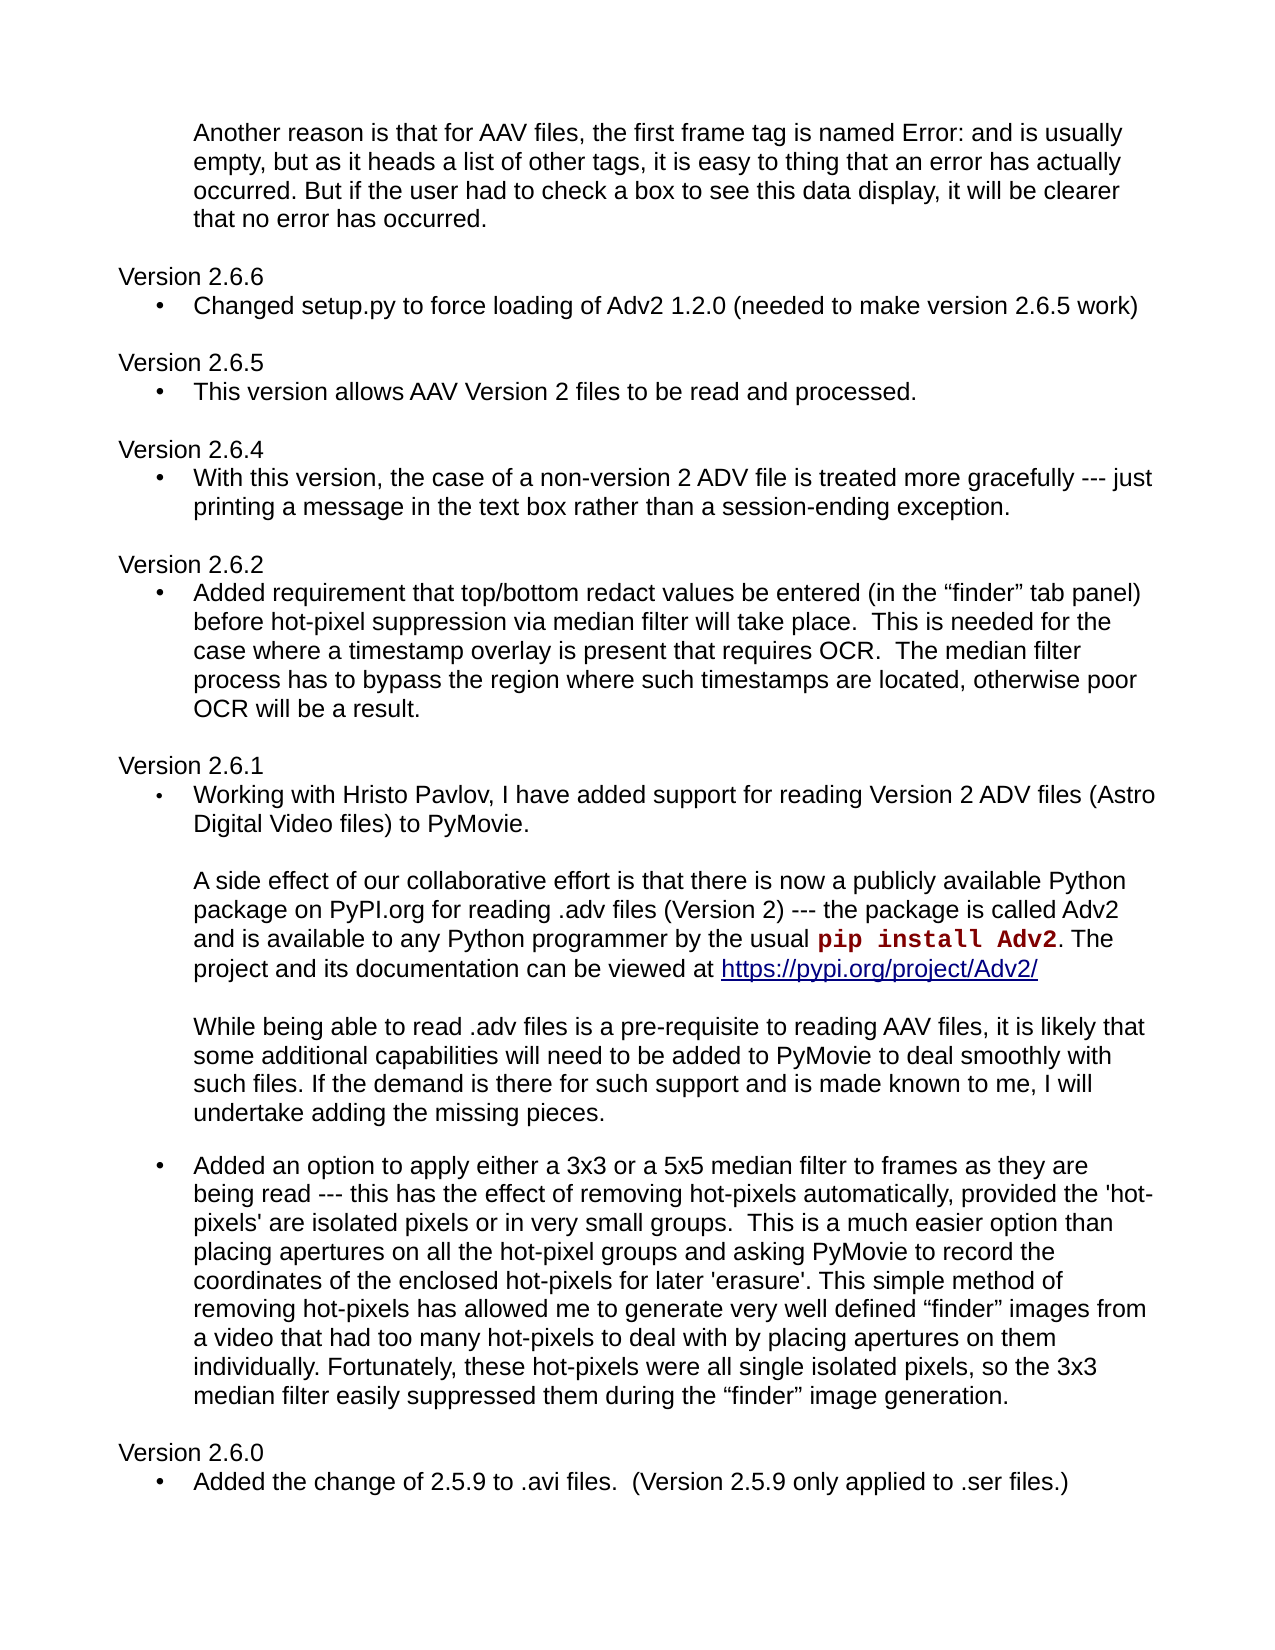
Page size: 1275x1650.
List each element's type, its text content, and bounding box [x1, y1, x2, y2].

text Version 2.6.4 [118, 434, 1157, 463]
text Version 2.6.6 [118, 262, 1157, 291]
list This version allows AAV Version 2 files to be read and processed. [156, 377, 1157, 434]
list Another reason is that for AAV files, the first frame tag is named Error: and is usually empty, but as it heads a list of other tags, it is easy to thing that an error has actually occurred. But if the user had to check a box to see this data display, it will be clearer that no error has occurred. [156, 118, 1157, 262]
list Added an option to apply either a 3x3 or a 5x5 median filter to frames as they are being read --- this has the effect of removing hot-pixels automatically, provided the 'hot-pixels' are isolated pixels or in very small groups. This is a much easier option than placing apertures on all the hot-pixel groups and asking PyMovie to record the coordinates of the enclosed hot-pixels for later 'erasure'. This simple method of removing hot-pixels has allowed me to generate very well defined “finder” images from a video that had too many hot-pixels to deal with by placing apertures on them individually. Fortunately, these hot-pixels were all single isolated pixels, so the 3x3 median filter easily suppressed them during the “finder” image generation. [156, 1151, 1157, 1438]
list Working with Hristo Pavlov, I have added support for reading Version 2 ADV files (Astro Digital Video files) to PyMovie. A side effect of our collaborative effort is that there is now a publicly available Python package on PyPI.org for reading .adv files (Version 2) --- the package is called Adv2 and is available to any Python programmer by the usual pip install Adv2. The project and its documentation can be viewed at https://pypi.org/project/Adv2/ While being able to read .adv files is a pre-requisite to reading AAV files, it is likely that some additional capabilities will need to be added to PyMovie to deal smoothly with such files. If the demand is there for such support and is made known to me, I will undertake adding the missing pieces. [156, 780, 1157, 1151]
text Version 2.6.5 [118, 348, 1157, 377]
text Version 2.6.0 [118, 1438, 1157, 1467]
text Version 2.6.1 [118, 751, 1157, 780]
list Added the change of 2.5.9 to .avi files. (Version 2.5.9 only applied to .ser files.) [156, 1467, 1157, 1524]
list Added requirement that top/bottom redact values be entered (in the “finder” tab panel) before hot-pixel suppression via median filter will take place. This is needed for the case where a timestamp overlay is present that requires OCR. The median filter process has to bypass the region where such timestamps are located, otherwise poor OCR will be a result. [156, 578, 1157, 751]
text Version 2.6.2 [118, 550, 1157, 578]
list Changed setup.py to force loading of Adv2 1.2.0 (needed to make version 2.6.5 work) [156, 291, 1157, 319]
list With this version, the case of a non-version 2 ADV file is treated more gracefully --- just printing a message in the text box rather than a session-ending exception. [156, 463, 1157, 550]
